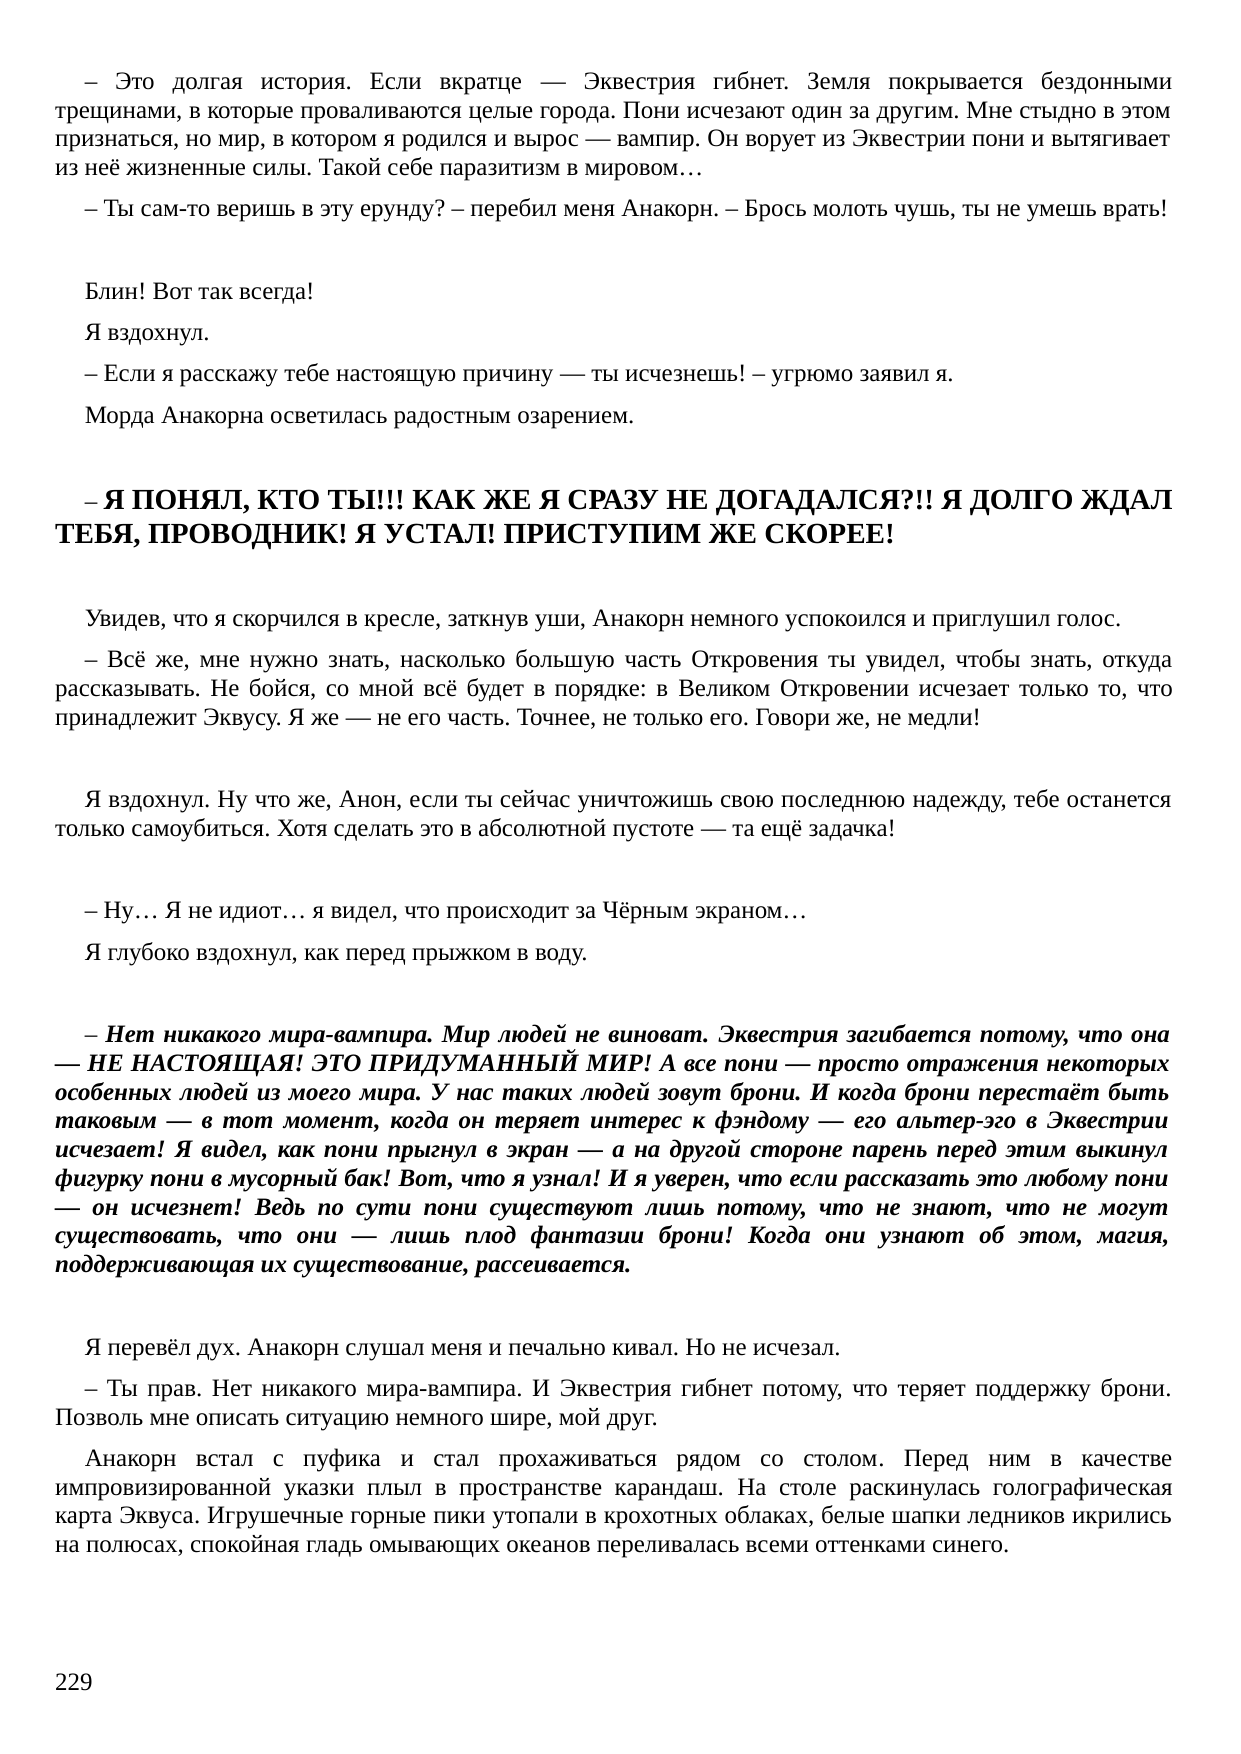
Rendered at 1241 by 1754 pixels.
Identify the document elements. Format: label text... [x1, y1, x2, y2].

text Блин! Вот так всегда! [55, 276, 1173, 305]
text Увидев, что я скорчился в кресле, заткнув уши, Анакорн немного успокоился и приглушил голос. [55, 603, 1173, 632]
text – Ты прав. Нет никакого мира-вампира. И Эквестрия гибнет потому, что теряет поддержку брони. Позволь мне описать ситуацию немного шире, мой друг. [55, 1373, 1173, 1431]
text – Ну… Я не идиот… я видел, что происходит за Чёрным экраном… [55, 896, 1173, 924]
text Морда Анакорна осветилась радостным озарением. [55, 400, 1173, 428]
text Я вздохнул. [55, 317, 1173, 346]
text – Ты сам-то веришь в эту ерунду? – перебил меня Анакорн. – Брось молоть чушь, ты не умешь врать! [55, 193, 1173, 222]
text – Нет никакого мира-вампира. Мир людей не виноват. Эквестрия загибается потому, что она — НЕ НАСТОЯЩАЯ! ЭТО ПРИДУМАННЫЙ МИР! А все пони — просто отражения некоторых особенных людей из моего мира. У нас таких людей зовут брони. И когда брони перестаёт быть таковым — в тот момент, когда он теряет интерес к фэндому — его альтер-эго в Эквестрии исчезает! Я видел, как пони прыгнул в экран — а на другой стороне парень перед этим выкинул фигурку пони в мусорный бак! Вот, что я узнал! И я уверен, что если рассказать это любому пони — он исчезнет! Ведь по сути пони существуют лишь потому, что не знают, что не могут существовать, что они — лишь плод фантазии брони! Когда они узнают об этом, магия, поддерживающая их существование, рассеивается. [55, 1019, 1173, 1278]
text – Я ПОНЯЛ, КТО ТЫ!!! КАК ЖЕ Я СРАЗУ НЕ ДОГАДАЛСЯ?!! Я ДОЛГО ЖДАЛ ТЕБЯ, ПРОВОДНИК! Я УСТАЛ! ПРИСТУПИМ ЖЕ СКОРЕЕ! [55, 482, 1173, 549]
text – Если я расскажу тебе настоящую причину — ты исчезнешь! – угрюмо заявил я. [55, 358, 1173, 387]
text Анакорн встал с пуфика и стал прохаживаться рядом со столом. Перед ним в качестве импровизированной указки плыл в пространстве карандаш. На столе раскинулась голографическая карта Эквуса. Игрушечные горные пики утопали в крохотных облаках, белые шапки ледников икрились на полюсах, спокойная гладь омывающих океанов переливалась всеми оттенками синего. [55, 1443, 1173, 1558]
text – Это долгая история. Если вкратце — Эквестрия гибнет. Земля покрывается бездонными трещинами, в которые проваливаются целые города. Пони исчезают один за другим. Мне стыдно в этом признаться, но мир, в котором я родился и вырос — вампир. Он ворует из Эквестрии пони и вытягивает из неё жизненные силы. Такой себе паразитизм в мировом… [55, 66, 1173, 181]
text Я глубоко вздохнул, как перед прыжком в воду. [55, 937, 1173, 966]
text – Всё же, мне нужно знать, насколько большую часть Откровения ты увидел, чтобы знать, откуда рассказывать. Не бойся, со мной всё будет в порядке: в Великом Откровении исчезает только то, что принадлежит Эквусу. Я же — не его часть. Точнее, не только его. Говори же, не медли! [55, 644, 1173, 731]
text Я перевёл дух. Анакорн слушал меня и печально кивал. Но не исчезал. [55, 1332, 1173, 1361]
text Я вздохнул. Ну что же, Анон, если ты сейчас уничтожишь свою последнюю надежду, тебе останется только самоубиться. Хотя сделать это в абсолютной пустоте — та ещё задачка! [55, 784, 1173, 842]
